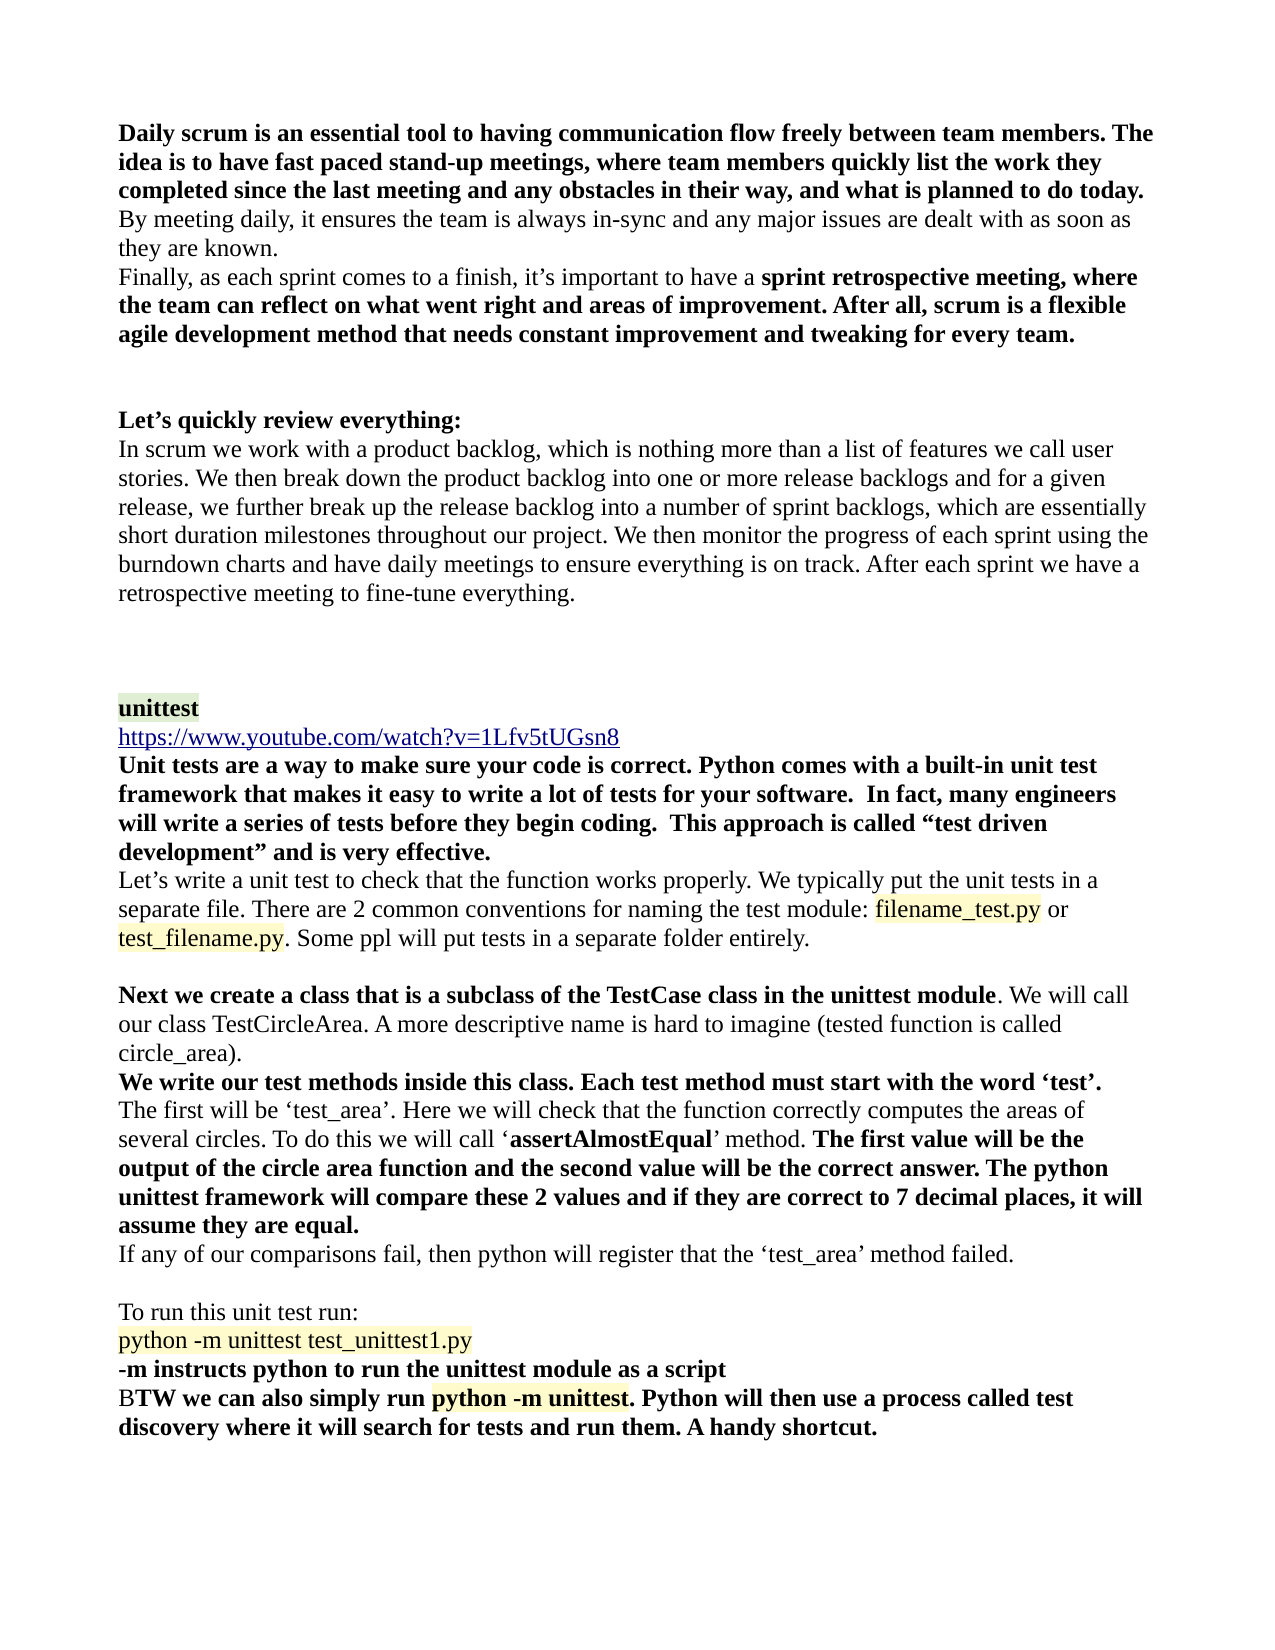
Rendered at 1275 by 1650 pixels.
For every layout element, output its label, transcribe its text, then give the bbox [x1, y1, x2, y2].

text The first will be ‘test_area’. Here we will check that the function correctly computes the areas of several circles. To do this we will call ‘assertAlmostEqual’ method. The first value will be the output of the circle area function and the second value will be the correct answer. The python unittest framework will compare these 2 values and if they are correct to 7 decimal places, it will assume they are equal. [118, 1096, 1157, 1239]
text Unit tests are a way to make sure your code is correct. Python comes with a built-in unit test framework that makes it easy to write a lot of tests for your software. In fact, many engineers will write a series of tests before they begin coding. This approach is called “test driven development” and is very effective. [118, 751, 1157, 866]
text To run this unit test run: [118, 1297, 1157, 1326]
text Finally, as each sprint comes to a finish, it’s important to have a sprint retrospective meeting, where the team can reflect on what went right and areas of improvement. After all, scrum is a flexible agile development method that needs constant improvement and tweaking for every team. [118, 262, 1157, 348]
text unittest [118, 693, 1157, 722]
text Let’s write a unit test to check that the function works properly. We typically put the unit tests in a separate file. There are 2 common conventions for naming the test module: filename_test.py or test_filename.py. Some ppl will put tests in a separate folder entirely. [118, 866, 1157, 952]
text We write our test methods inside this class. Each test method must start with the word ‘test’. [118, 1067, 1157, 1096]
text BTW we can also simply run python -m unittest. Python will then use a process called test discovery where it will search for tests and run them. A handy shortcut. [118, 1383, 1157, 1441]
text Daily scrum is an essential tool to having communication flow freely between team members. The idea is to have fast paced stand-up meetings, where team members quickly list the work they completed since the last meeting and any obstacles in their way, and what is planned to do today. [118, 118, 1157, 204]
text By meeting daily, it ensures the team is always in-sync and any major issues are dealt with as soon as they are known. [118, 204, 1157, 262]
text python -m unittest test_unittest1.py [118, 1326, 1157, 1354]
text Next we create a class that is a subclass of the TestCase class in the unittest module. We will call our class TestCircleArea. A more descriptive name is hard to imagine (tested function is called circle_area). [118, 981, 1157, 1067]
text In scrum we work with a product backlog, which is nothing more than a list of features we call user stories. We then break down the product backlog into one or more release backlogs and for a given release, we further break up the release backlog into a number of sprint backlogs, which are essentially short duration milestones throughout our project. We then monitor the progress of each sprint using the burndown charts and have daily meetings to ensure everything is on track. After each sprint we have a retrospective meeting to fine-tune everything. [118, 434, 1157, 607]
text https://www.youtube.com/watch?v=1Lfv5tUGsn8 [118, 722, 1157, 751]
text If any of our comparisons fail, then python will register that the ‘test_area’ method failed. [118, 1239, 1157, 1268]
text -m instructs python to run the unittest module as a script [118, 1354, 1157, 1383]
text Let’s quickly review everything: [118, 406, 1157, 434]
